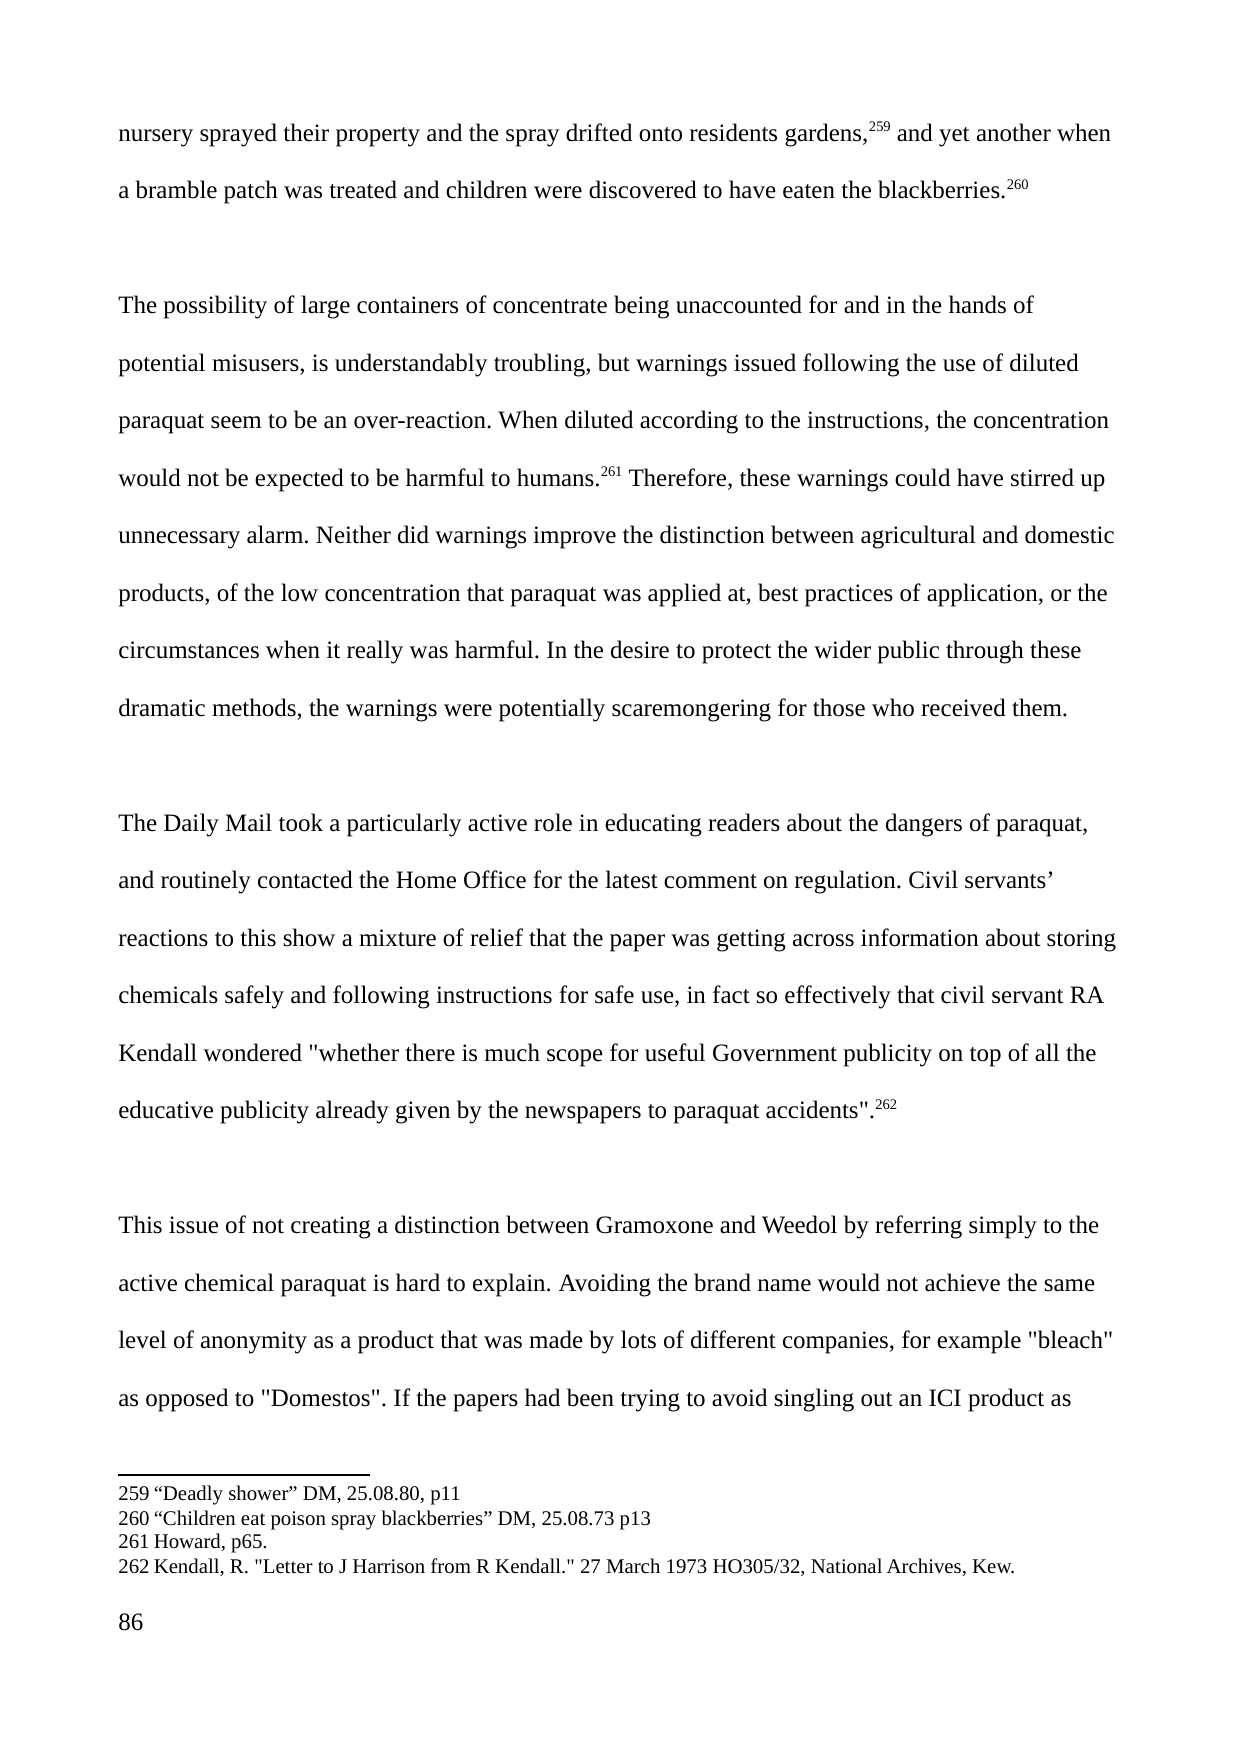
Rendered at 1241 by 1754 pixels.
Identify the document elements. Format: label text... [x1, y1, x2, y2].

text Howard, p65. [118, 1529, 1122, 1553]
text “Children eat poison spray blackberries” DM, 25.08.73 p13 [118, 1505, 1122, 1529]
text This issue of not creating a distinction between Gramoxone and Weedol by referring simply to the active chemical paraquat is hard to explain. Avoiding the brand name would not achieve the same level of anonymity as a product that was made by lots of different companies, for example "bleach" as opposed to "Domestos". If the papers had been trying to avoid singling out an ICI product as [118, 1211, 1122, 1412]
text nursery sprayed their property and the spray drifted onto residents gardens, and yet another when a bramble patch was treated and children were discovered to have eaten the blackberries. [118, 118, 1122, 204]
text The possibility of large containers of concentrate being unaccounted for and in the hands of potential misusers, is understandably troubling, but warnings issued following the use of diluted paraquat seem to be an over-reaction. When diluted according to the instructions, the concentration would not be expected to be harmful to humans. Therefore, these warnings could have stirred up unnecessary alarm. Neither did warnings improve the distinction between agricultural and domestic products, of the low concentration that paraquat was applied at, best practices of application, or the circumstances when it really was harmful. In the desire to protect the wider public through these dramatic methods, the warnings were potentially scaremongering for those who received them. [118, 291, 1122, 722]
text Kendall, R. "Letter to J Harrison from R Kendall." 27 March 1973 HO305/32, National Archives, Kew. [118, 1553, 1122, 1578]
text The Daily Mail took a particularly active role in educating readers about the dangers of paraquat, and routinely contacted the Home Office for the latest comment on regulation. Civil servants’ reactions to this show a mixture of relief that the paper was getting across information about storing chemicals safely and following instructions for safe use, in fact so effectively that civil servant RA Kendall wondered "whether there is much scope for useful Government publicity on top of all the educative publicity already given by the newspapers to paraquat accidents". [118, 808, 1122, 1124]
text “Deadly shower” DM, 25.08.80, p11 [118, 1481, 1122, 1505]
